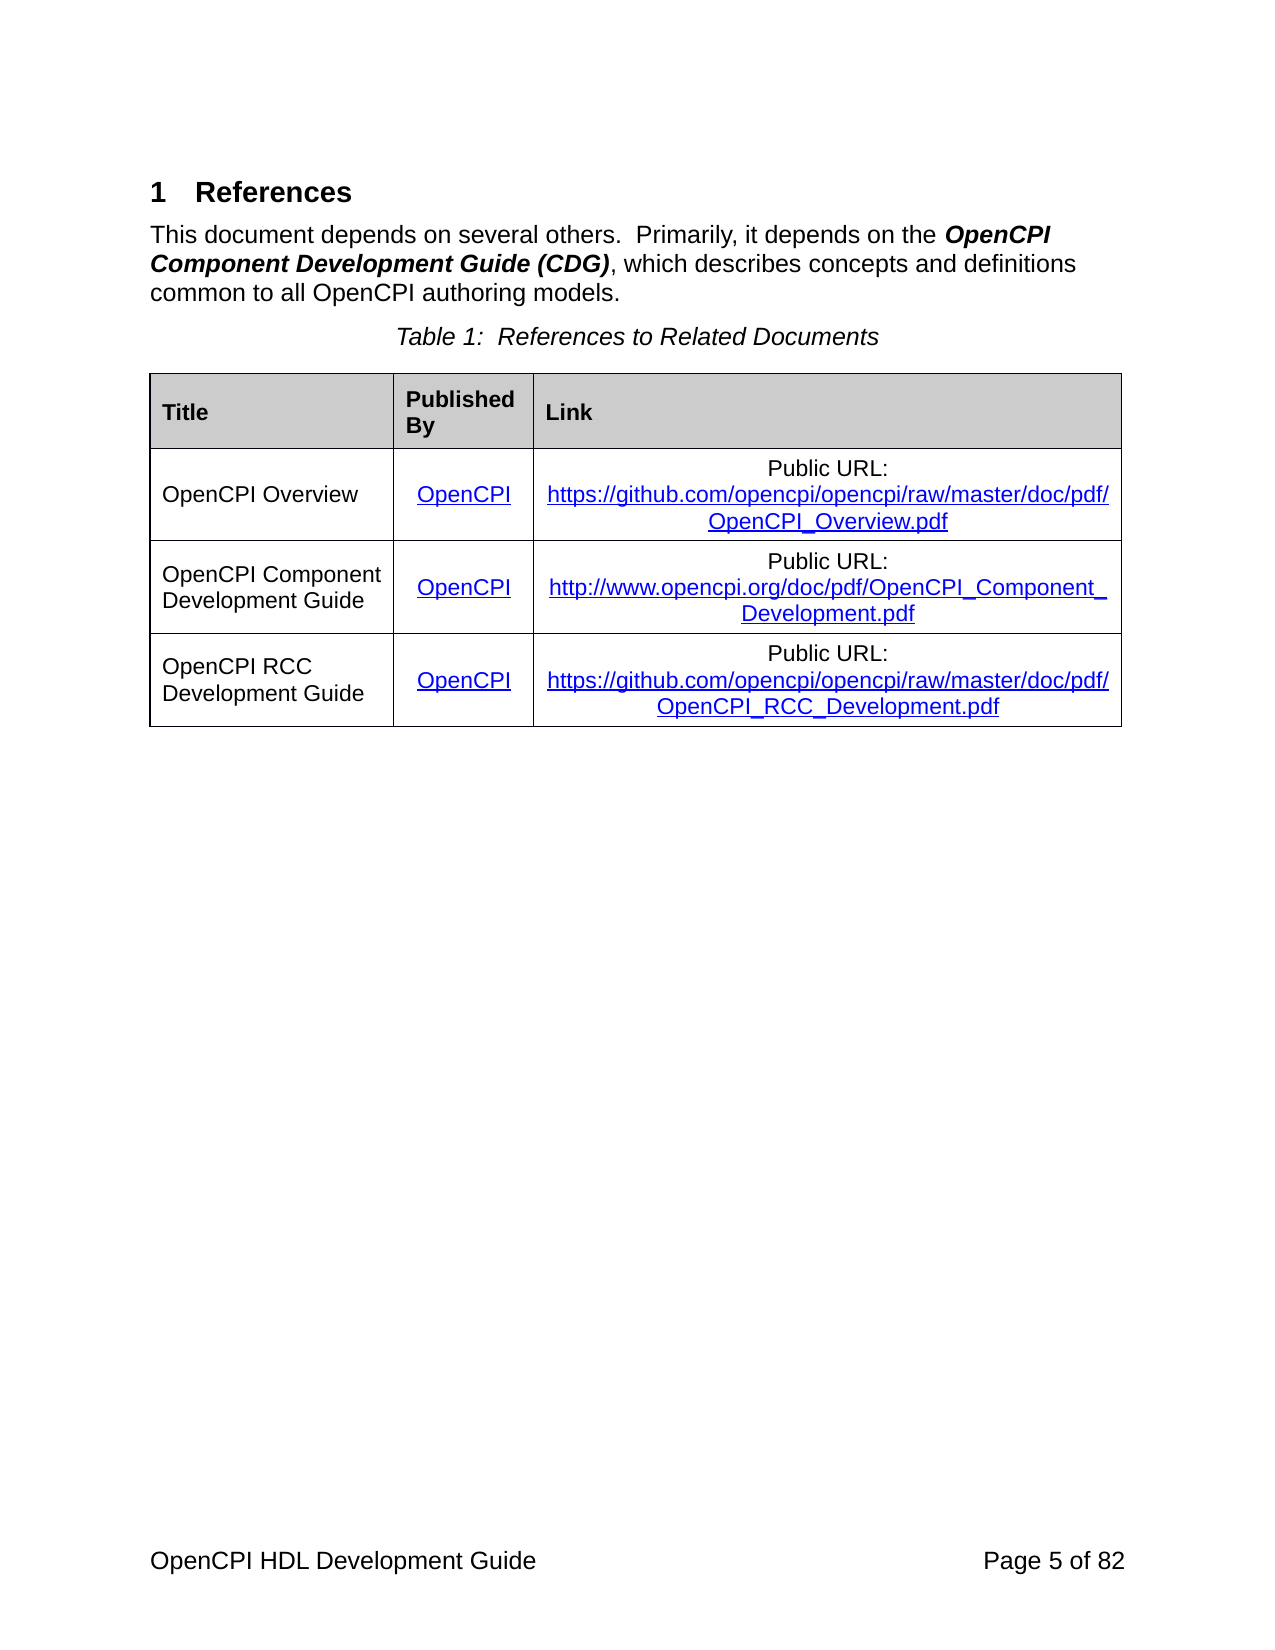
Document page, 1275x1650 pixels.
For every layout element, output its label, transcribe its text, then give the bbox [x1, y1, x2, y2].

text This document depends on several others. Primarily, it depends on the OpenCPI Component Development Guide (CDG), which describes concepts and definitions common to all OpenCPI authoring models. [150, 221, 1125, 307]
table_cell OpenCPI [394, 541, 533, 633]
table_header Title [151, 374, 393, 448]
table_cell OpenCPI Component Development Guide [151, 541, 393, 633]
table_cell OpenCPI [394, 449, 533, 540]
table_header Link [534, 374, 1121, 448]
subtitle References [150, 175, 1125, 208]
table_header Published By [394, 374, 533, 448]
table_cell Public URL: https://github.com/opencpi/opencpi/raw/master/doc/pdf/OpenCPI_RCC_Development.pdf [534, 634, 1121, 726]
table_cell OpenCPI [394, 634, 533, 726]
table_cell Public URL: https://github.com/opencpi/opencpi/raw/master/doc/pdf/OpenCPI_Overview.pdf [534, 449, 1121, 540]
table_cell Public URL: http://www.opencpi.org/doc/pdf/OpenCPI_Component_Development.pdf [534, 541, 1121, 633]
table_cell OpenCPI RCC Development Guide [151, 634, 393, 726]
text Table 1: References to Related Documents [150, 322, 1125, 351]
table_cell OpenCPI Overview [151, 449, 393, 540]
